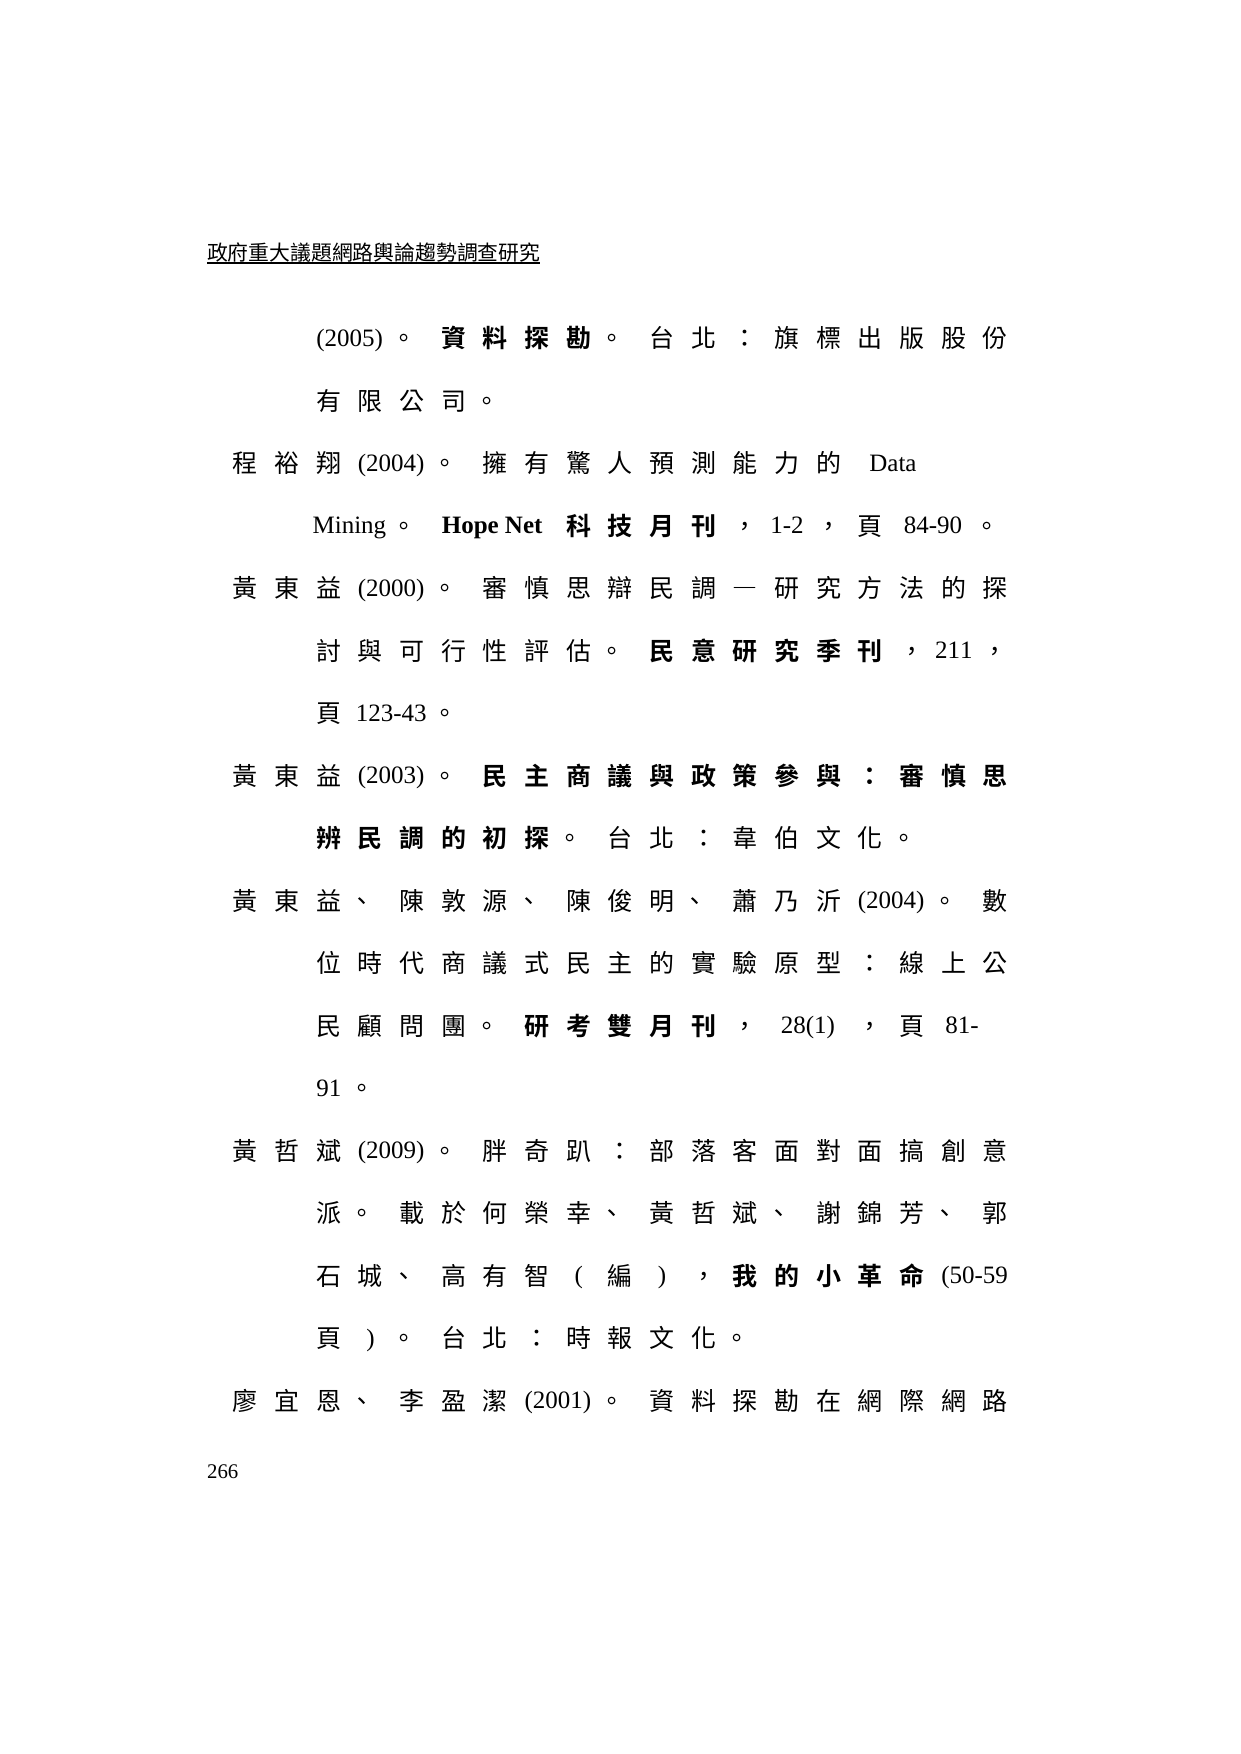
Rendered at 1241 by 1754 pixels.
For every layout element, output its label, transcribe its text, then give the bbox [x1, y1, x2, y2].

text 程裕翔(2004)。擁有驚人預測能力的Data Mining。Hope Net 科技月刊，1-2，頁84-90。 [224, 420, 1016, 545]
text 黃東益(2003)。民主商議與政策參與：審慎思辨民調的初探。台北：韋伯文化。 [224, 733, 1016, 858]
text 黃東益、陳敦源、陳俊明、蕭乃沂(2004)。數位時代商議式民主的實驗原型：線上公民顧問團。研考雙月刊，28(1)，頁81-91。 [224, 858, 1016, 1108]
text 黃東益(2000)。審慎思辯民調—研究方法的探討與可行性評估。民意研究季刊，211，頁123-43。 [224, 545, 1016, 733]
text 廖宜恩、李盈潔(2001)。資料探勘在網際網路 [224, 1358, 1016, 1420]
text 黃哲斌(2009)。胖奇趴：部落客面對面搞創意派。載於何榮幸、黃哲斌、謝錦芳、郭石城、高有智(編)，我的小革命(50-59頁)。台北：時報文化。 [224, 1108, 1016, 1358]
text (2005)。資料探勘。台北：旗標出版股份有限公司。 [224, 295, 1016, 420]
